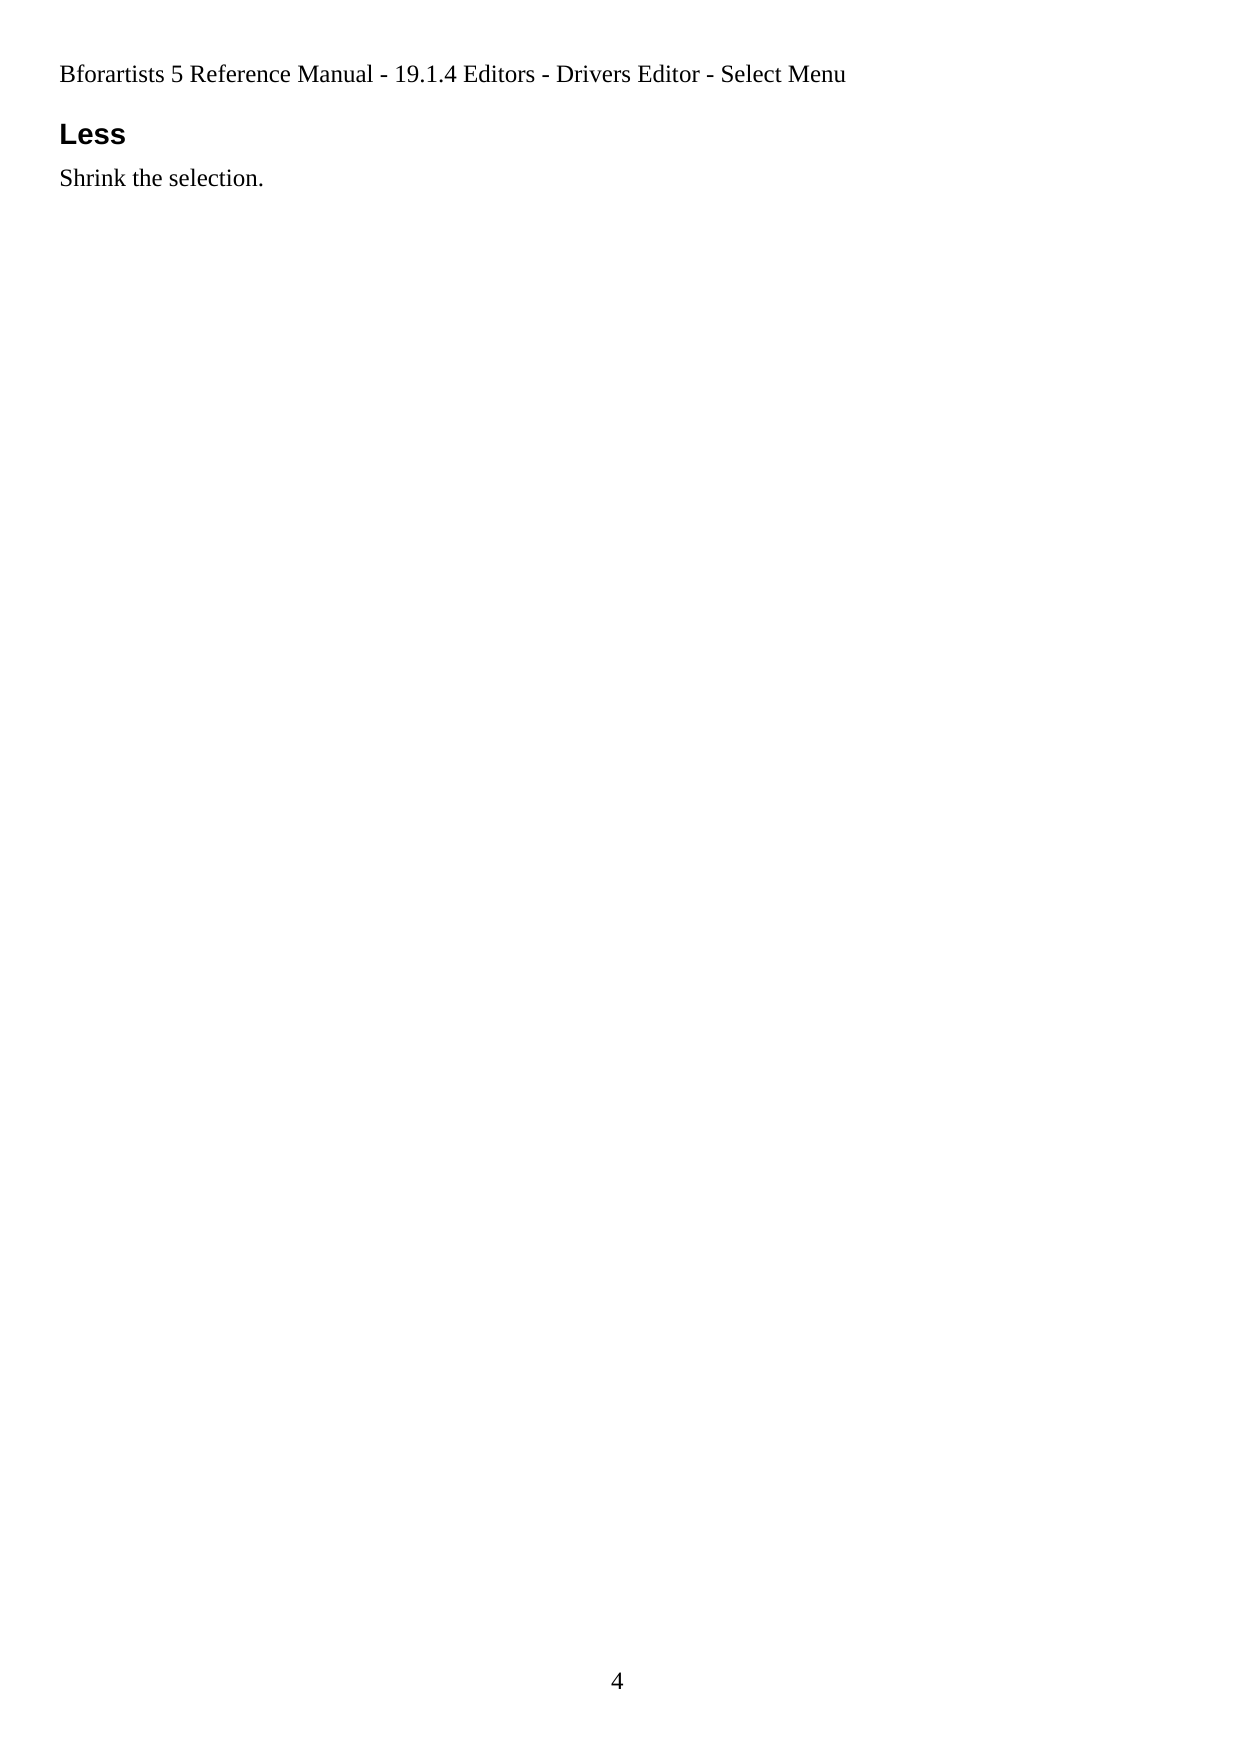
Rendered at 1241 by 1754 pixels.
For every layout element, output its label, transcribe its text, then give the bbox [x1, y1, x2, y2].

text Shrink the selection. [59, 163, 1181, 192]
subtitle Less [59, 117, 1181, 151]
